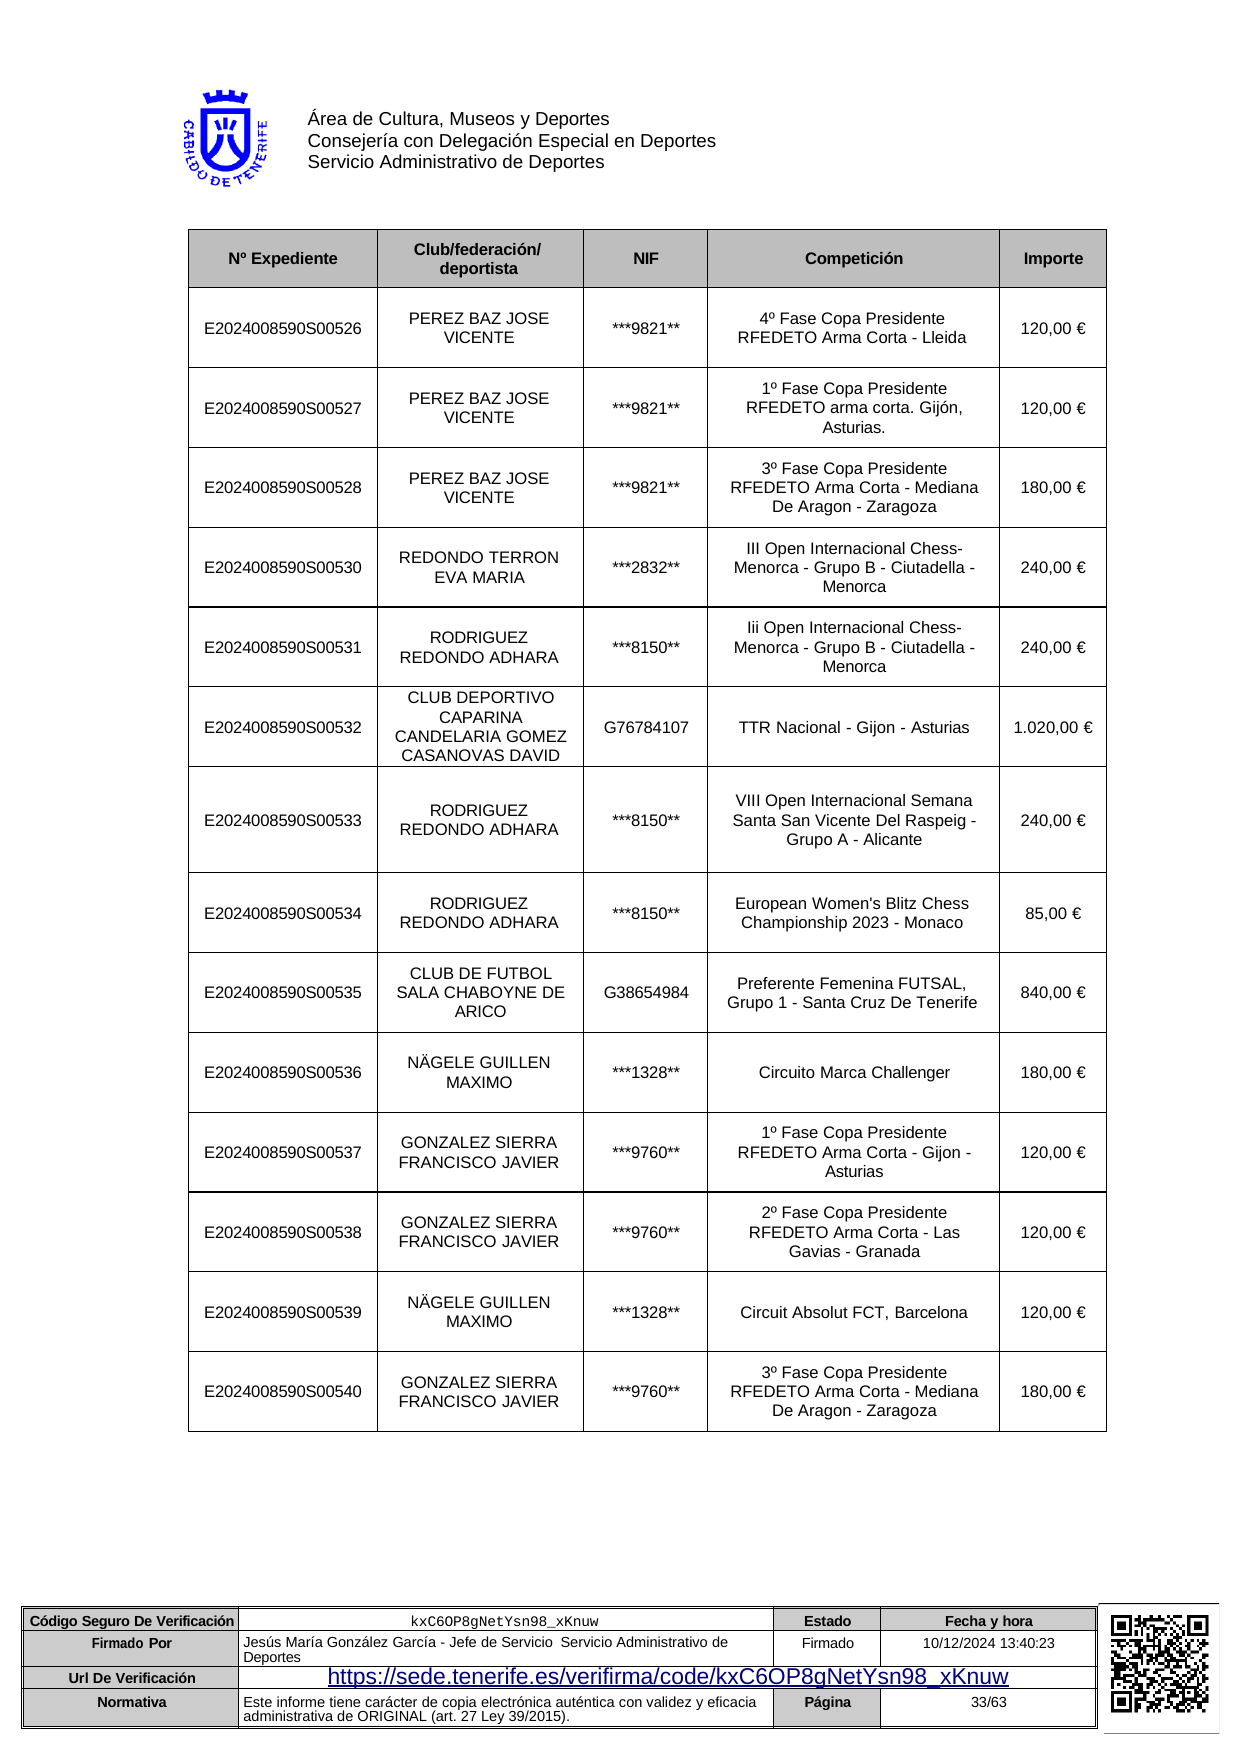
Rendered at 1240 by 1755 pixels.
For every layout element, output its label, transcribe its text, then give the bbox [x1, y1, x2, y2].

table_cell 840,00 € [1000, 953, 1106, 1032]
table_cell GONZALEZ SIERRA FRANCISCO JAVIER [378, 1352, 583, 1431]
table_cell 240,00 € [1000, 767, 1106, 872]
table_header Importe [1000, 230, 1106, 287]
table_cell VIII Open Internacional Semana Santa San Vicente Del Raspeig - Grupo A - Alicante [708, 767, 999, 872]
table_cell RODRIGUEZ REDONDO ADHARA [378, 608, 583, 686]
table_cell E2024008590S00532 [189, 687, 377, 766]
table_cell PEREZ BAZ JOSE VICENTE [378, 368, 583, 447]
table_cell E2024008590S00535 [189, 953, 377, 1032]
table_cell III Open Internacional Chess- Menorca - Grupo B - Ciutadella - Menorca [708, 528, 999, 606]
table_cell 85,00 € [1000, 873, 1106, 952]
table_cell E2024008590S00527 [189, 368, 377, 447]
table_cell 2º Fase Copa Presidente RFEDETO Arma Corta - Las Gavias - Granada [708, 1193, 999, 1271]
table_cell ***9821** [584, 448, 707, 527]
table_cell E2024008590S00537 [189, 1113, 377, 1191]
table_cell G38654984 [584, 953, 707, 1032]
table_cell 1º Fase Copa Presidente RFEDETO Arma Corta - Gijon - Asturias [708, 1113, 999, 1191]
table_cell TTR Nacional - Gijon - Asturias [708, 687, 999, 766]
table_cell CLUB DEPORTIVO CAPARINA CANDELARIA GOMEZ CASANOVAS DAVID [378, 687, 583, 766]
table_cell 180,00 € [1000, 1033, 1106, 1112]
table_cell 3º Fase Copa Presidente RFEDETO Arma Corta - Mediana De Aragon - Zaragoza [708, 448, 999, 527]
table_cell E2024008590S00536 [189, 1033, 377, 1112]
table_cell 120,00 € [1000, 368, 1106, 447]
table_cell 180,00 € [1000, 1352, 1106, 1431]
table_cell 240,00 € [1000, 608, 1106, 686]
table_cell Circuito Marca Challenger [708, 1033, 999, 1112]
table_cell 3º Fase Copa Presidente RFEDETO Arma Corta - Mediana De Aragon - Zaragoza [708, 1352, 999, 1431]
table_cell 120,00 € [1000, 288, 1106, 367]
table_cell NÄGELE GUILLEN MAXIMO [378, 1033, 583, 1112]
table_cell 120,00 € [1000, 1113, 1106, 1191]
table_cell 240,00 € [1000, 528, 1106, 606]
table_cell CLUB DE FUTBOL SALA CHABOYNE DE ARICO [378, 953, 583, 1032]
table_cell ***1328** [584, 1272, 707, 1351]
table_cell ***9760** [584, 1113, 707, 1191]
table_cell ***9760** [584, 1352, 707, 1431]
table_cell NÄGELE GUILLEN MAXIMO [378, 1272, 583, 1351]
table_cell E2024008590S00526 [189, 288, 377, 367]
table_cell E2024008590S00539 [189, 1272, 377, 1351]
table_header Club/federación/ deportista [378, 230, 583, 287]
table_cell GONZALEZ SIERRA FRANCISCO JAVIER [378, 1193, 583, 1271]
table_cell PEREZ BAZ JOSE VICENTE [378, 448, 583, 527]
table_cell ***9821** [584, 368, 707, 447]
table_cell RODRIGUEZ REDONDO ADHARA [378, 767, 583, 872]
table_cell G76784107 [584, 687, 707, 766]
table_cell European Women's Blitz Chess Championship 2023 - Monaco [708, 873, 999, 952]
table_cell 180,00 € [1000, 448, 1106, 527]
table_cell 4º Fase Copa Presidente RFEDETO Arma Corta - Lleida [708, 288, 999, 367]
table_cell 1.020,00 € [1000, 687, 1106, 766]
table_cell E2024008590S00531 [189, 608, 377, 686]
table_cell ***9760** [584, 1193, 707, 1271]
table_cell PEREZ BAZ JOSE VICENTE [378, 288, 583, 367]
table_cell ***9821** [584, 288, 707, 367]
table_header Competición [708, 230, 999, 287]
table_cell ***2832** [584, 528, 707, 606]
table_cell RODRIGUEZ REDONDO ADHARA [378, 873, 583, 952]
table_cell E2024008590S00540 [189, 1352, 377, 1431]
table_cell 120,00 € [1000, 1193, 1106, 1271]
table_cell ***8150** [584, 767, 707, 872]
table_cell E2024008590S00530 [189, 528, 377, 606]
table_header Nº Expediente [189, 230, 377, 287]
table_header NIF [584, 230, 707, 287]
table_cell ***8150** [584, 608, 707, 686]
table_cell E2024008590S00534 [189, 873, 377, 952]
table_cell ***1328** [584, 1033, 707, 1112]
table_cell Iii Open Internacional Chess- Menorca - Grupo B - Ciutadella - Menorca [708, 608, 999, 686]
table_cell ***8150** [584, 873, 707, 952]
table_cell REDONDO TERRON EVA MARIA [378, 528, 583, 606]
table_cell 120,00 € [1000, 1272, 1106, 1351]
table_cell Preferente Femenina FUTSAL, Grupo 1 - Santa Cruz De Tenerife [708, 953, 999, 1032]
table_cell GONZALEZ SIERRA FRANCISCO JAVIER [378, 1113, 583, 1191]
table_cell E2024008590S00533 [189, 767, 377, 872]
table_cell 1º Fase Copa Presidente RFEDETO arma corta. Gijón, Asturias. [708, 368, 999, 447]
table_cell Circuit Absolut FCT, Barcelona [708, 1272, 999, 1351]
table_cell E2024008590S00538 [189, 1193, 377, 1271]
table_cell E2024008590S00528 [189, 448, 377, 527]
